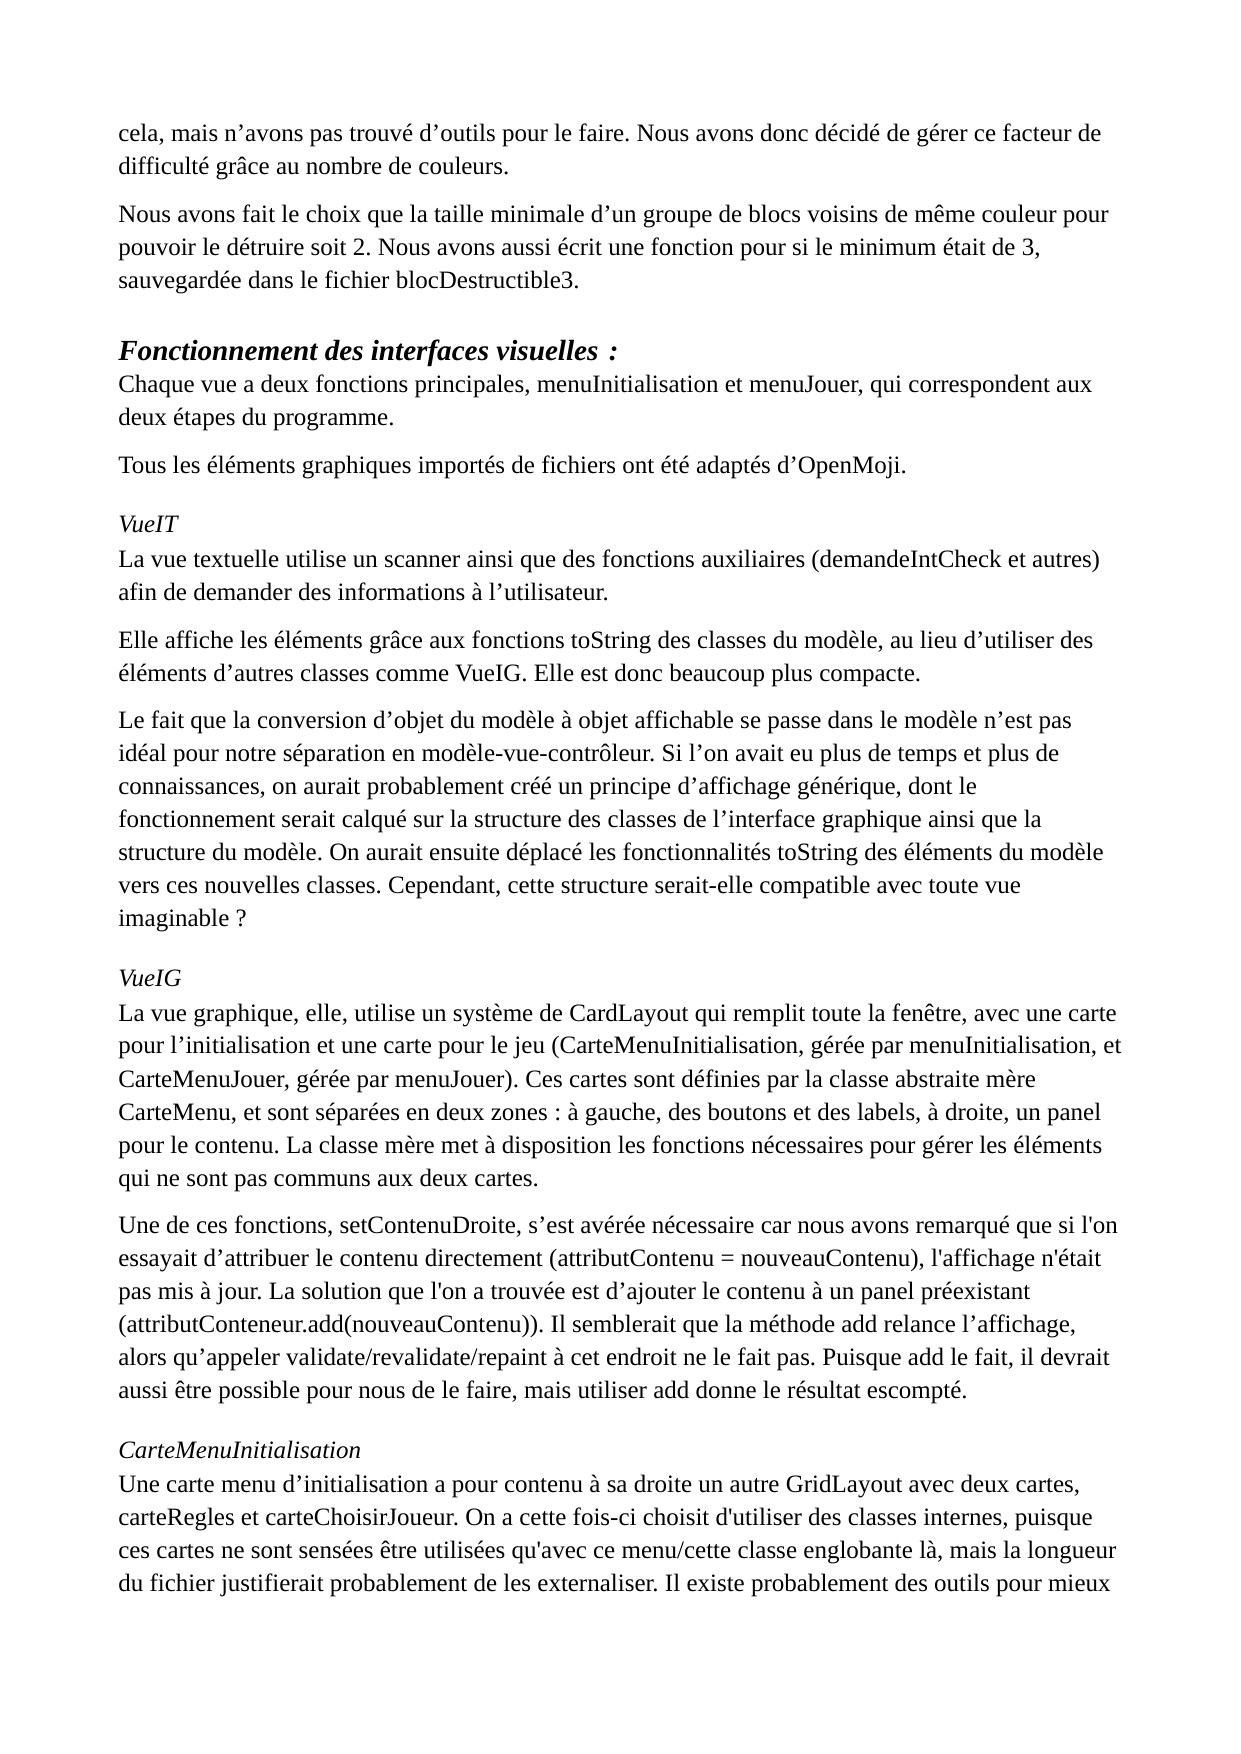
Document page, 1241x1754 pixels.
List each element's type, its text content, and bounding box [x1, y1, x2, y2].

subtitle Fonctionnement des interfaces visuelles : [118, 333, 1122, 367]
text Tous les éléments graphiques importés de fichiers ont été adaptés d’OpenMoji. [118, 450, 1122, 479]
text La vue textuelle utilise un scanner ainsi que des fonctions auxiliaires (demandeIntCheck et autres) afin de demander des informations à l’utilisateur. [118, 544, 1122, 606]
subtitle VueIT [118, 509, 1122, 538]
text Une carte menu d’initialisation a pour contenu à sa droite un autre GridLayout avec deux cartes, carteRegles et carteChoisirJoueur. On a cette fois-ci choisit d'utiliser des classes internes, puisque ces cartes ne sont sensées être utilisées qu'avec ce menu/cette classe englobante là, mais la longueur du fichier justifierait probablement de les externaliser. Il existe probablement des outils pour mieux [118, 1469, 1122, 1597]
text Le fait que la conversion d’objet du modèle à objet affichable se passe dans le modèle n’est pas idéal pour notre séparation en modèle-vue-contrôleur. Si l’on avait eu plus de temps et plus de connaissances, on aurait probablement créé un principe d’affichage générique, dont le fonctionnement serait calqué sur la structure des classes de l’interface graphique ainsi que la structure du modèle. On aurait ensuite déplacé les fonctionnalités toString des éléments du modèle vers ces nouvelles classes. Cependant, cette structure serait-elle compatible avec toute vue imaginable ? [118, 705, 1122, 932]
subtitle VueIG [118, 963, 1122, 992]
text Nous avons fait le choix que la taille minimale d’un groupe de blocs voisins de même couleur pour pouvoir le détruire soit 2. Nous avons aussi écrit une fonction pour si le minimum était de 3, sauvegardée dans le fichier blocDestructible3. [118, 199, 1122, 293]
subtitle CarteMenuInitialisation [118, 1435, 1122, 1463]
text cela, mais n’avons pas trouvé d’outils pour le faire. Nous avons donc décidé de gérer ce facteur de difficulté grâce au nombre de couleurs. [118, 118, 1122, 180]
text Chaque vue a deux fonctions principales, menuInitialisation et menuJouer, qui correspondent aux deux étapes du programme. [118, 369, 1122, 431]
text Elle affiche les éléments grâce aux fonctions toString des classes du modèle, au lieu d’utiliser des éléments d’autres classes comme VueIG. Elle est donc beaucoup plus compacte. [118, 625, 1122, 687]
text La vue graphique, elle, utilise un système de CardLayout qui remplit toute la fenêtre, avec une carte pour l’initialisation et une carte pour le jeu (CarteMenuInitialisation, gérée par menuInitialisation, et CarteMenuJouer, gérée par menuJouer). Ces cartes sont définies par la classe abstraite mère CarteMenu, et sont séparées en deux zones : à gauche, des boutons et des labels, à droite, un panel pour le contenu. La classe mère met à disposition les fonctions nécessaires pour gérer les éléments qui ne sont pas communs aux deux cartes. [118, 998, 1122, 1191]
text Une de ces fonctions, setContenuDroite, s’est avérée nécessaire car nous avons remarqué que si l'on essayait d’attribuer le contenu directement (attributContenu = nouveauContenu), l'affichage n'était pas mis à jour. La solution que l'on a trouvée est d’ajouter le contenu à un panel préexistant (attributConteneur.add(nouveauContenu)). Il semblerait que la méthode add relance l’affichage, alors qu’appeler validate/revalidate/repaint à cet endroit ne le fait pas. Puisque add le fait, il devrait aussi être possible pour nous de le faire, mais utiliser add donne le résultat escompté. [118, 1210, 1122, 1404]
